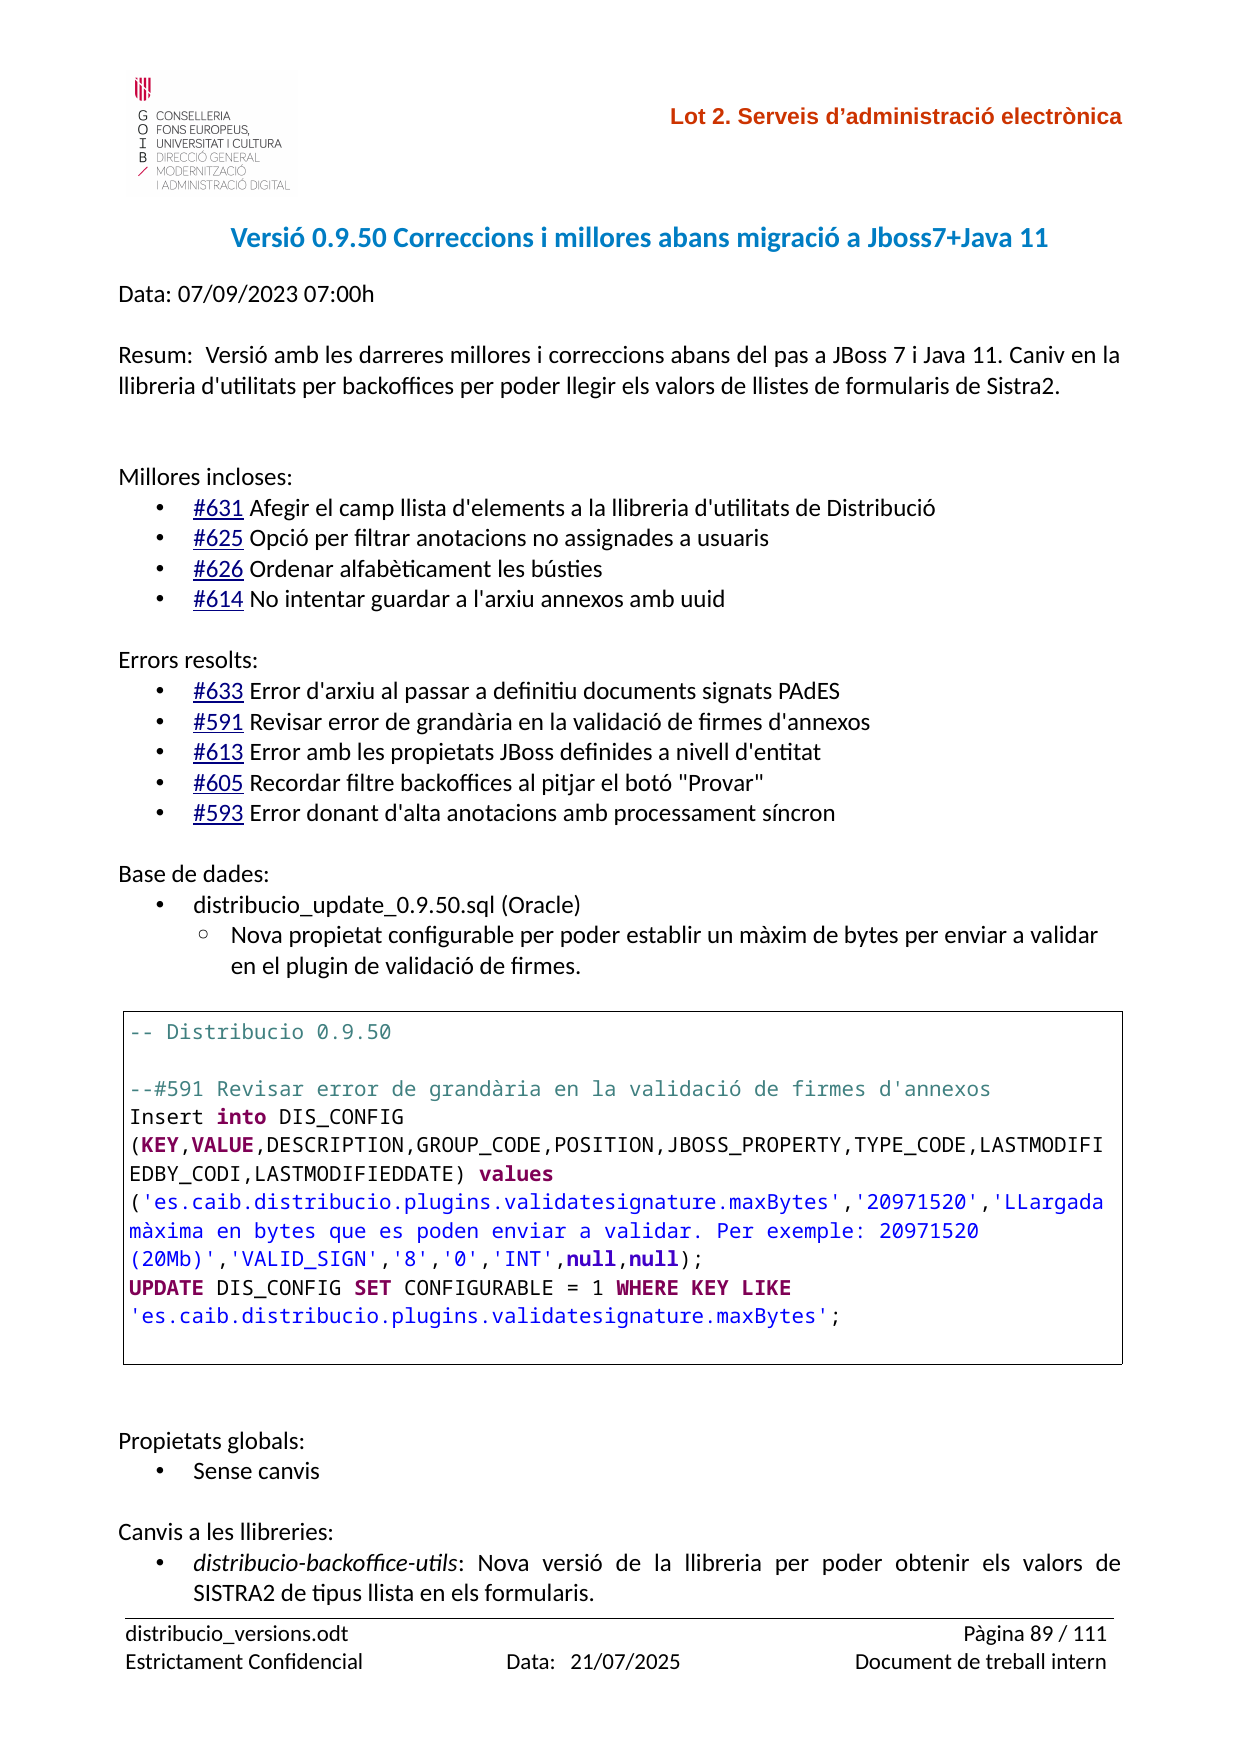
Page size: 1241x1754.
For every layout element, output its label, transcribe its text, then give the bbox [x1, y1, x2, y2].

text Propietats globals: [118, 1425, 1122, 1455]
table_header -- Distribucio 0.9.50 --#591 Revisar error de grandària en la validació de firmes d'annexos Insert into DIS_CONFIG (KEY,VALUE,DESCRIPTION,GROUP_CODE,POSITION,JBOSS_PROPERTY,TYPE_CODE,LASTMODIFIEDBY_CODI,LASTMODIFIEDDATE) values ('es.caib.distribucio.plugins.validatesignature.maxBytes','20971520','LLargada màxima en bytes que es poden enviar a validar. Per exemple: 20971520 (20Mb)','VALID_SIGN','8','0','INT',null,null); UPDATE DIS_CONFIG SET CONFIGURABLE = 1 WHERE KEY LIKE 'es.caib.distribucio.plugins.validatesignature.maxBytes'; [124, 1012, 1122, 1364]
list #631 Afegir el camp llista d'elements a la llibreria d'utilitats de Distribució [156, 492, 1122, 523]
text Resum: Versió amb les darreres millores i correccions abans del pas a JBoss 7 i Java 11. Caniv en la llibreria d'utilitats per backoffices per poder llegir els valors de llistes de formularis de Sistra2. [118, 339, 1122, 401]
picture [126, 70, 299, 197]
list #633 Error d'arxiu al passar a definitiu documents signats PAdES [156, 675, 1122, 706]
text Millores incloses: [118, 462, 1122, 492]
list #593 Error donant d'alta anotacions amb processament síncron [156, 797, 1122, 828]
list #626 Ordenar alfabèticament les bústies [156, 553, 1122, 584]
list #591 Revisar error de grandària en la validació de firmes d'annexos [156, 706, 1122, 736]
list #614 No intentar guardar a l'arxiu annexos amb uuid [156, 584, 1122, 614]
text Errors resolts: [118, 645, 1122, 675]
text Base de dades: [118, 858, 1122, 889]
subtitle Versió 0.9.50 Correccions i millores abans migració a Jboss7+Java 11 [153, 219, 1122, 255]
list Nova propietat configurable per poder establir un màxim de bytes per enviar a validar en el plugin de validació de firmes. [193, 919, 1122, 980]
list #613 Error amb les propietats JBoss definides a nivell d'entitat [156, 736, 1122, 767]
list distribucio_update_0.9.50.sql (Oracle) [156, 889, 1122, 919]
list distribucio-backoffice-utils: Nova versió de la llibreria per poder obtenir els valors de SISTRA2 de tipus llista en els formularis. [156, 1547, 1122, 1608]
list #605 Recordar filtre backoffices al pitjar el botó "Provar" [156, 767, 1122, 797]
list #625 Opció per filtrar anotacions no assignades a usuaris [156, 523, 1122, 553]
list Sense canvis [156, 1455, 1122, 1486]
text Data: 07/09/2023 07:00h [118, 278, 1122, 309]
text Canvis a les llibreries: [118, 1516, 1122, 1547]
